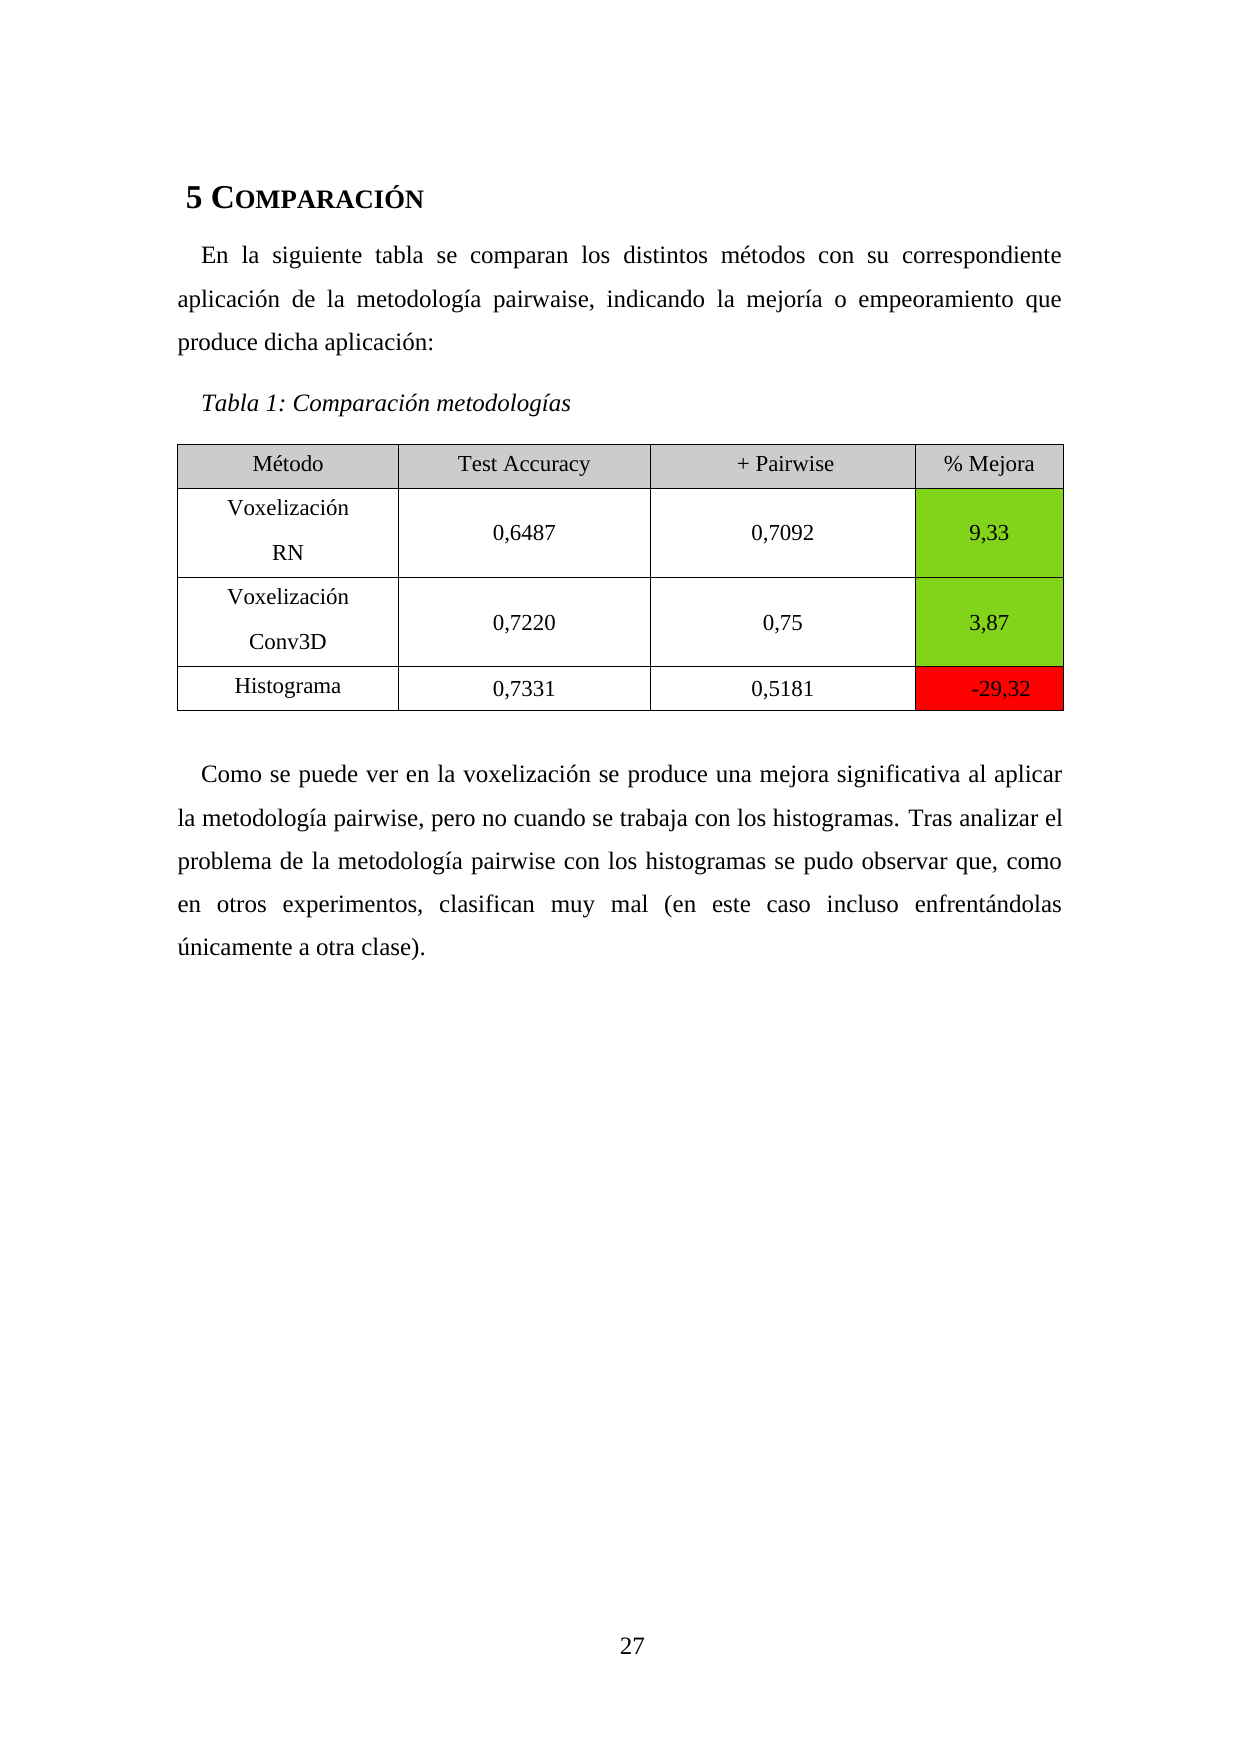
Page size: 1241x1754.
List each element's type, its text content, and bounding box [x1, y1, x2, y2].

table_cell 3,87 [916, 578, 1063, 666]
table_header Test Accuracy [399, 445, 650, 488]
table_cell -29,32 [916, 667, 1063, 710]
table_cell 0,6487 [399, 489, 650, 577]
table_cell 0,7220 [399, 578, 650, 666]
table_header Método [178, 445, 398, 488]
table_header % Mejora [916, 445, 1063, 488]
text Como se puede ver en la voxelización se produce una mejora significativa al aplicar la metodología pairwise, pero no cuando se trabaja con los histogramas. Tras analizar el problema de la metodología pairwise con los histogramas se pudo observar que, como en otros experimentos, clasifican muy mal (en este caso incluso enfrentándolas únicamente a otra clase). [177, 759, 1063, 961]
table_cell Histograma [178, 667, 398, 710]
subtitle Comparación [177, 177, 1063, 216]
table_cell 0,7331 [399, 667, 650, 710]
text Tabla 1: Comparación metodologías [177, 388, 1063, 417]
table_cell 9,33 [916, 489, 1063, 577]
table_header + Pairwise [651, 445, 915, 488]
table_cell 0,75 [651, 578, 915, 666]
text En la siguiente tabla se comparan los distintos métodos con su correspondiente aplicación de la metodología pairwaise, indicando la mejoría o empeoramiento que produce dicha aplicación: [177, 241, 1063, 356]
table_cell Voxelización RN [178, 489, 398, 577]
table_cell Voxelización Conv3D [178, 578, 398, 666]
table_cell 0,7092 [651, 489, 915, 577]
table_cell 0,5181 [651, 667, 915, 710]
